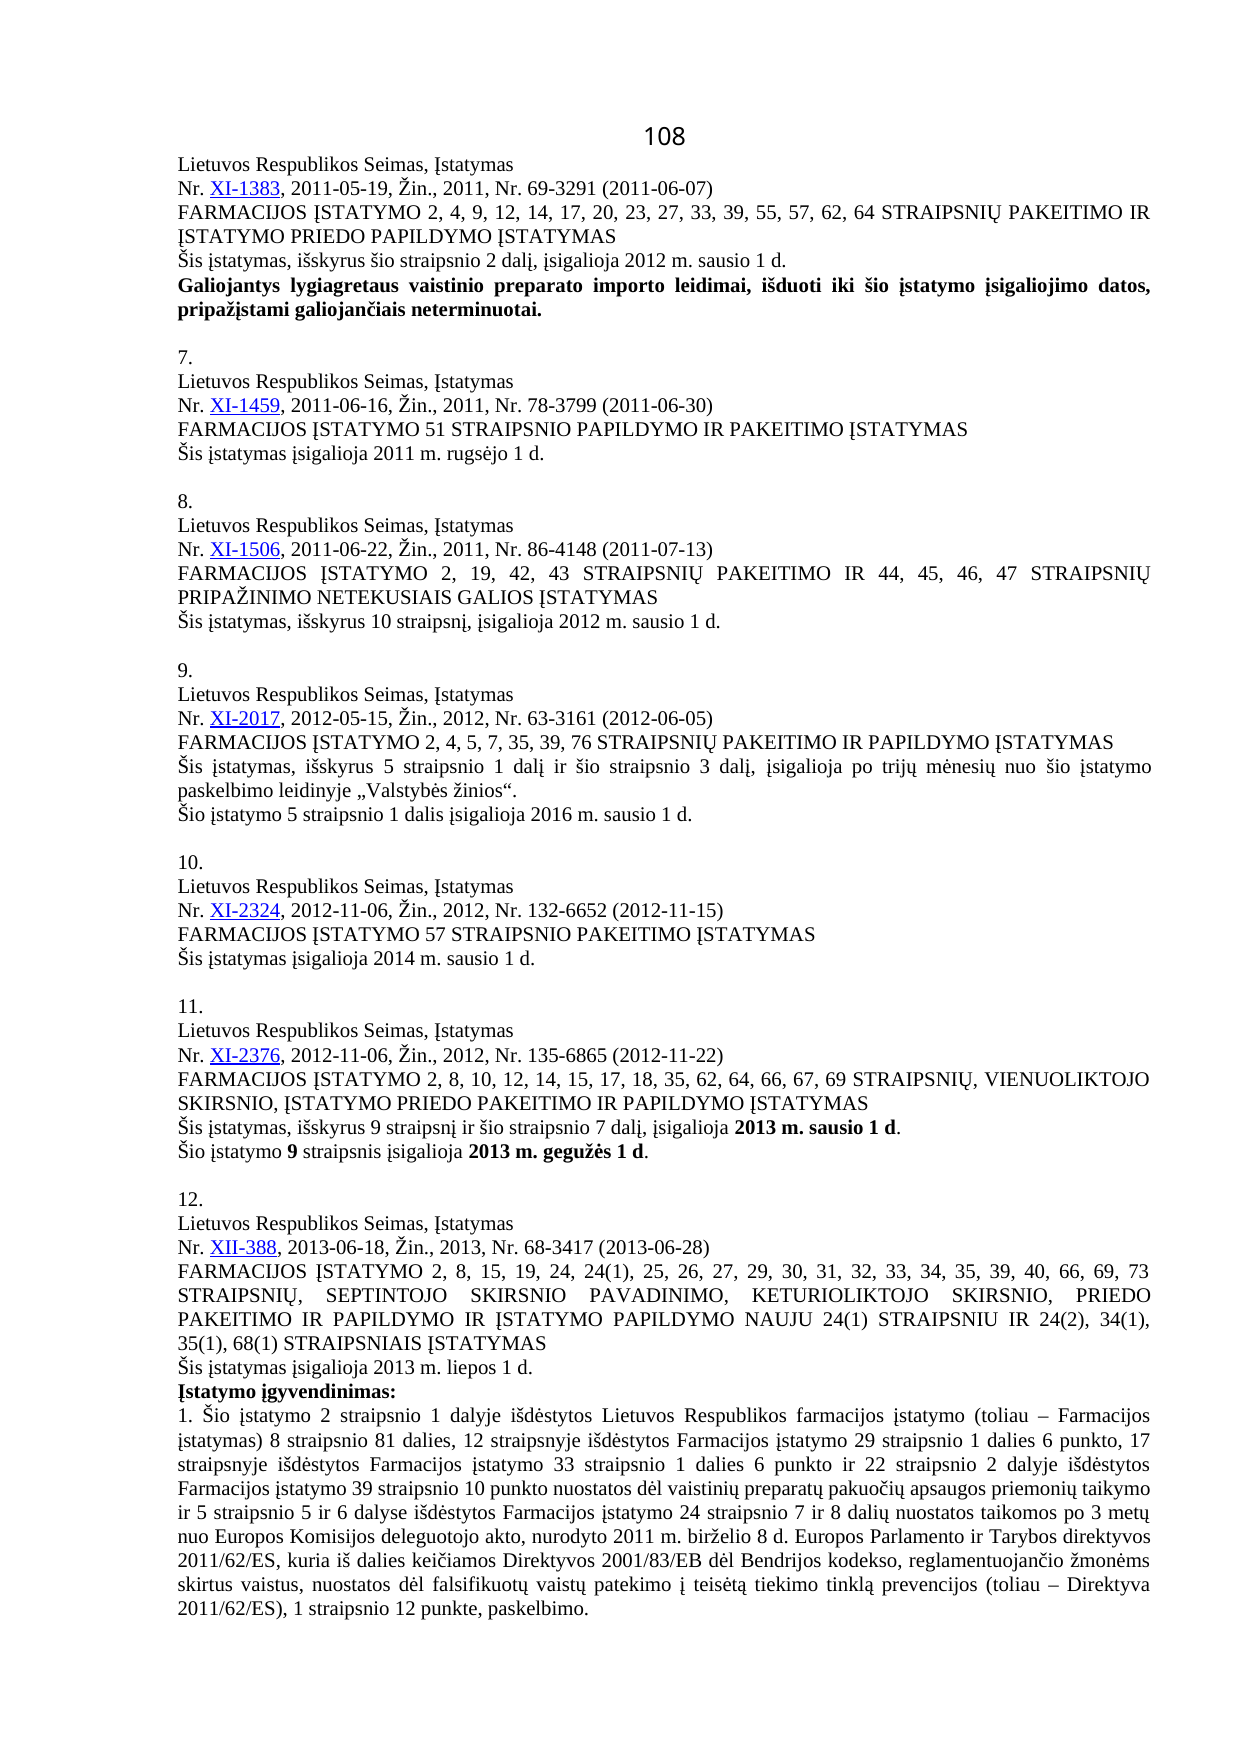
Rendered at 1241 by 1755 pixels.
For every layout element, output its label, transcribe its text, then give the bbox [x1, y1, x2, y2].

text Šis įstatymas, išskyrus 5 straipsnio 1 dalį ir šio straipsnio 3 dalį, įsigalioja po trijų mėnesių nuo šio įstatymo paskelbimo leidinyje „Valstybės žinios“. [177, 754, 1152, 802]
text 8. [177, 489, 1152, 513]
text 10. [177, 850, 1152, 874]
text Nr. XI-2376, 2012-11-06, Žin., 2012, Nr. 135-6865 (2012-11-22) [177, 1042, 1152, 1067]
text Šis įstatymas įsigalioja 2011 m. rugsėjo 1 d. [177, 441, 1152, 465]
text Lietuvos Respublikos Seimas, Įstatymas [177, 1018, 1152, 1042]
text Lietuvos Respublikos Seimas, Įstatymas [177, 152, 1152, 176]
text Šis įstatymas įsigalioja 2013 m. liepos 1 d. [177, 1355, 1152, 1379]
text Lietuvos Respublikos Seimas, Įstatymas [177, 874, 1152, 898]
text 1. Šio įstatymo 2 straipsnio 1 dalyje išdėstytos Lietuvos Respublikos farmacijos įstatymo (toliau – Farmacijos įstatymas) 8 straipsnio 81 dalies, 12 straipsnyje išdėstytos Farmacijos įstatymo 29 straipsnio 1 dalies 6 punkto, 17 straipsnyje išdėstytos Farmacijos įstatymo 33 straipsnio 1 dalies 6 punkto ir 22 straipsnio 2 dalyje išdėstytos Farmacijos įstatymo 39 straipsnio 10 punkto nuostatos dėl vaistinių preparatų pakuočių apsaugos priemonių taikymo ir 5 straipsnio 5 ir 6 dalyse išdėstytos Farmacijos įstatymo 24 straipsnio 7 ir 8 dalių nuostatos taikomos po 3 metų nuo Europos Komisijos deleguotojo akto, nurodyto 2011 m. birželio 8 d. Europos Parlamento ir Tarybos direktyvos 2011/62/ES, kuria iš dalies keičiamos Direktyvos 2001/83/EB dėl Bendrijos kodekso, reglamentuojančio žmonėms skirtus vaistus, nuostatos dėl falsifikuotų vaistų patekimo į teisėtą tiekimo tinklą prevencijos (toliau – Direktyva 2011/62/ES), 1 straipsnio 12 punkte, paskelbimo. [177, 1403, 1152, 1620]
text Nr. XI-1506, 2011-06-22, Žin., 2011, Nr. 86-4148 (2011-07-13) [177, 537, 1152, 561]
text FARMACIJOS ĮSTATYMO 51 STRAIPSNIO PAPILDYMO IR PAKEITIMO ĮSTATYMAS [177, 417, 1152, 441]
text FARMACIJOS ĮSTATYMO 2, 4, 5, 7, 35, 39, 76 STRAIPSNIŲ PAKEITIMO IR PAPILDYMO ĮSTATYMAS [177, 730, 1152, 754]
text 7. [177, 345, 1152, 369]
text Lietuvos Respublikos Seimas, Įstatymas [177, 682, 1152, 706]
text Nr. XII-388, 2013-06-18, Žin., 2013, Nr. 68-3417 (2013-06-28) [177, 1235, 1152, 1259]
text Šio įstatymo 9 straipsnis įsigalioja 2013 m. gegužės 1 d. [177, 1139, 1152, 1163]
text Šis įstatymas įsigalioja 2014 m. sausio 1 d. [177, 946, 1152, 970]
text Lietuvos Respublikos Seimas, Įstatymas [177, 513, 1152, 537]
text FARMACIJOS ĮSTATYMO 2, 8, 15, 19, 24, 24(1), 25, 26, 27, 29, 30, 31, 32, 33, 34, 35, 39, 40, 66, 69, 73 STRAIPSNIŲ, SEPTINTOJO SKIRSNIO PAVADINIMO, KETURIOLIKTOJO SKIRSNIO, PRIEDO PAKEITIMO IR PAPILDYMO IR ĮSTATYMO PAPILDYMO NAUJU 24(1) STRAIPSNIU IR 24(2), 34(1), 35(1), 68(1) STRAIPSNIAIS ĮSTATYMAS [177, 1259, 1152, 1355]
text 9. [177, 657, 1152, 682]
text Nr. XI-1383, 2011-05-19, Žin., 2011, Nr. 69-3291 (2011-06-07) [177, 176, 1152, 200]
text Šis įstatymas, išskyrus šio straipsnio 2 dalį, įsigalioja 2012 m. sausio 1 d. [177, 248, 1152, 272]
text FARMACIJOS ĮSTATYMO 2, 19, 42, 43 STRAIPSNIŲ PAKEITIMO IR 44, 45, 46, 47 STRAIPSNIŲ PRIPAŽINIMO NETEKUSIAIS GALIOS ĮSTATYMAS [177, 561, 1152, 609]
text Galiojantys lygiagretaus vaistinio preparato importo leidimai, išduoti iki šio įstatymo įsigaliojimo datos, pripažįstami galiojančiais neterminuotai. [177, 272, 1152, 321]
text Nr. XI-2017, 2012-05-15, Žin., 2012, Nr. 63-3161 (2012-06-05) [177, 706, 1152, 730]
text Šio įstatymo 5 straipsnio 1 dalis įsigalioja 2016 m. sausio 1 d. [177, 802, 1152, 826]
text 11. [177, 994, 1152, 1018]
text Nr. XI-1459, 2011-06-16, Žin., 2011, Nr. 78-3799 (2011-06-30) [177, 393, 1152, 417]
text FARMACIJOS ĮSTATYMO 2, 8, 10, 12, 14, 15, 17, 18, 35, 62, 64, 66, 67, 69 STRAIPSNIŲ, VIENUOLIKTOJO SKIRSNIO, ĮSTATYMO PRIEDO PAKEITIMO IR PAPILDYMO ĮSTATYMAS [177, 1067, 1152, 1115]
text 12. [177, 1187, 1152, 1211]
text Lietuvos Respublikos Seimas, Įstatymas [177, 1211, 1152, 1235]
text Šis įstatymas, išskyrus 10 straipsnį, įsigalioja 2012 m. sausio 1 d. [177, 609, 1152, 633]
text FARMACIJOS ĮSTATYMO 2, 4, 9, 12, 14, 17, 20, 23, 27, 33, 39, 55, 57, 62, 64 STRAIPSNIŲ PAKEITIMO IR ĮSTATYMO PRIEDO PAPILDYMO ĮSTATYMAS [177, 200, 1152, 248]
text Šis įstatymas, išskyrus 9 straipsnį ir šio straipsnio 7 dalį, įsigalioja 2013 m. sausio 1 d. [177, 1115, 1152, 1139]
text Lietuvos Respublikos Seimas, Įstatymas [177, 369, 1152, 393]
text Įstatymo įgyvendinimas: [177, 1379, 1152, 1403]
text FARMACIJOS ĮSTATYMO 57 STRAIPSNIO PAKEITIMO ĮSTATYMAS [177, 922, 1152, 946]
text Nr. XI-2324, 2012-11-06, Žin., 2012, Nr. 132-6652 (2012-11-15) [177, 898, 1152, 922]
